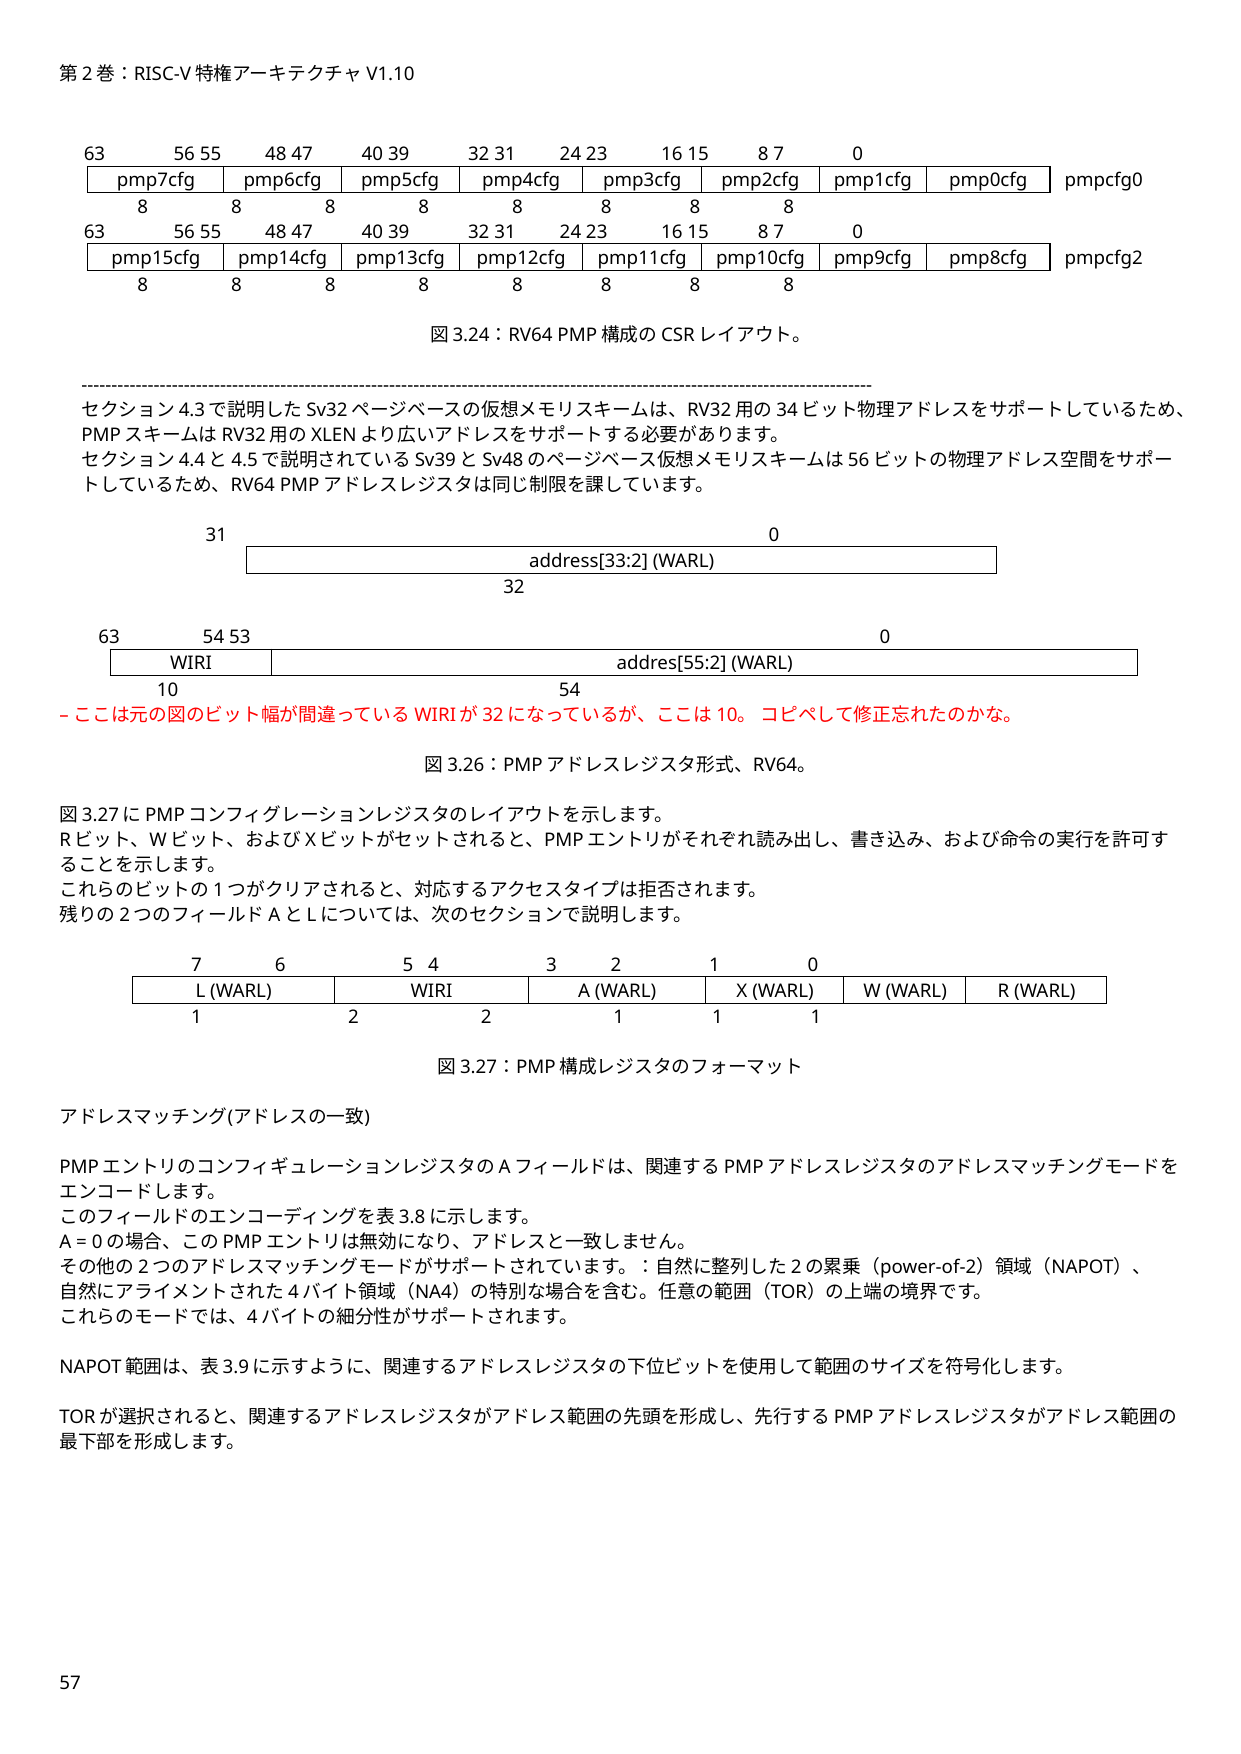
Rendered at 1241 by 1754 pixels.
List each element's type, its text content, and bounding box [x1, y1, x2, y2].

table_header pmp15cfg [88, 244, 223, 270]
text 8 8 8 8 8 8 8 8 [59, 193, 1181, 218]
text NAPOT範囲は、表3.9に示すように、関連するアドレスレジスタの下位ビットを使用して範囲のサイズを符号化します。 [59, 1354, 1181, 1379]
table_header pmp3cfg [583, 167, 701, 192]
text 図3.27にPMPコンフィグレーションレジスタのレイアウトを示します。 [59, 801, 1181, 826]
table_header pmp11cfg [583, 244, 701, 270]
text 自然にアライメントされた4バイト領域（NA4）の特別な場合を含む。任意の範囲（TOR）の上端の境界です。 [59, 1279, 1181, 1304]
text – ここは元の図のビット幅が間違っている WIRIが32になっているが、ここは10。 コピペして修正忘れたのかな。 [59, 701, 1181, 726]
text 31 0 [59, 521, 1181, 546]
table_header pmp14cfg [224, 244, 341, 270]
table_header pmp6cfg [224, 167, 341, 192]
table_header W (WARL) [844, 977, 965, 1003]
text 10 54 [59, 676, 1181, 701]
text アドレスマッチング(アドレスの一致) [59, 1104, 1181, 1129]
text これらのモードでは、4バイトの細分性がサポートされます。 [59, 1304, 1181, 1329]
text 63 54 53 0 [59, 623, 1181, 648]
text 図3.27：PMP構成レジスタのフォーマット [59, 1054, 1181, 1079]
text Rビット、Wビット、およびXビットがセットされると、PMPエントリがそれぞれ読み出し、書き込み、および命令の実行を許可することを示します。 [59, 826, 1181, 876]
text このフィールドのエンコーディングを表3.8に示します。 [59, 1204, 1181, 1229]
table_header pmp2cfg [702, 167, 819, 192]
table_header pmp7cfg [88, 167, 223, 192]
table_header X (WARL) [706, 977, 843, 1003]
table_header pmp10cfg [702, 244, 819, 270]
table_header WIRI [335, 977, 528, 1003]
table_header R (WARL) [966, 977, 1106, 1003]
text TORが選択されると、関連するアドレスレジスタがアドレス範囲の先頭を形成し、先行するPMPアドレスレジスタがアドレス範囲の最下部を形成します。 [59, 1404, 1181, 1454]
text セクション4.3で説明したSv32ページベースの仮想メモリスキームは、RV32用の34ビット物理アドレスをサポートしているため、PMPスキームはRV32用のXLENより広いアドレスをサポートする必要があります。 [81, 396, 1181, 446]
table_header pmp5cfg [342, 167, 459, 192]
text ----------------------------------------------------------------------------------------------------------------------------------- [81, 371, 1181, 396]
table_header pmp9cfg [820, 244, 926, 270]
text 1 2 2 1 1 1 [59, 1004, 1181, 1029]
table_header pmp4cfg [460, 167, 582, 192]
text セクション4.4と4.5で説明されているSv39とSv48のページベース仮想メモリスキームは56ビットの物理アドレス空間をサポートしているため、RV64 PMPアドレスレジスタは同じ制限を課しています。 [81, 446, 1181, 496]
text A = 0の場合、このPMPエントリは無効になり、アドレスと一致しません。 [59, 1229, 1181, 1254]
text PMPエントリのコンフィギュレーションレジスタのAフィールドは、関連するPMPアドレスレジスタのアドレスマッチングモードをエンコードします。 [59, 1154, 1181, 1204]
text 32 [59, 573, 1181, 598]
table_header addres[55:2] (WARL) [272, 650, 1137, 675]
text 図3.26：PMPアドレスレジスタ形式、RV64。 [59, 751, 1181, 776]
table_header pmp13cfg [342, 244, 459, 270]
text 7 6 5 4 3 2 1 0 [59, 951, 1181, 976]
text 63 56 55 48 47 40 39 32 31 24 23 16 15 8 7 0 [59, 218, 1181, 243]
text これらのビットの1つがクリアされると、対応するアクセスタイプは拒否されます。 [59, 876, 1181, 901]
text その他の2つのアドレスマッチングモードがサポートされています。：自然に整列した2の累乗（power-of-2）領域（NAPOT）、 [59, 1254, 1181, 1279]
table_header pmp12cfg [460, 244, 582, 270]
table_header A (WARL) [529, 977, 705, 1003]
table_header address[33:2] (WARL) [247, 547, 996, 572]
text 残りの2つのフィールドAとLについては、次のセクションで説明します。 [59, 901, 1181, 926]
text 図3.24：RV64 PMP構成のCSRレイアウト。 [59, 321, 1181, 346]
table_header pmpcfg2 [1051, 243, 1157, 270]
table_header L (WARL) [133, 977, 334, 1003]
table_header pmp8cfg [927, 244, 1049, 270]
table_header pmpcfg0 [1051, 166, 1157, 192]
table_header WIRI [111, 650, 271, 675]
text 63 56 55 48 47 40 39 32 31 24 23 16 15 8 7 0 [59, 141, 1181, 166]
table_header pmp0cfg [927, 167, 1049, 192]
text 8 8 8 8 8 8 8 8 [59, 271, 1181, 296]
table_header pmp1cfg [820, 167, 926, 192]
